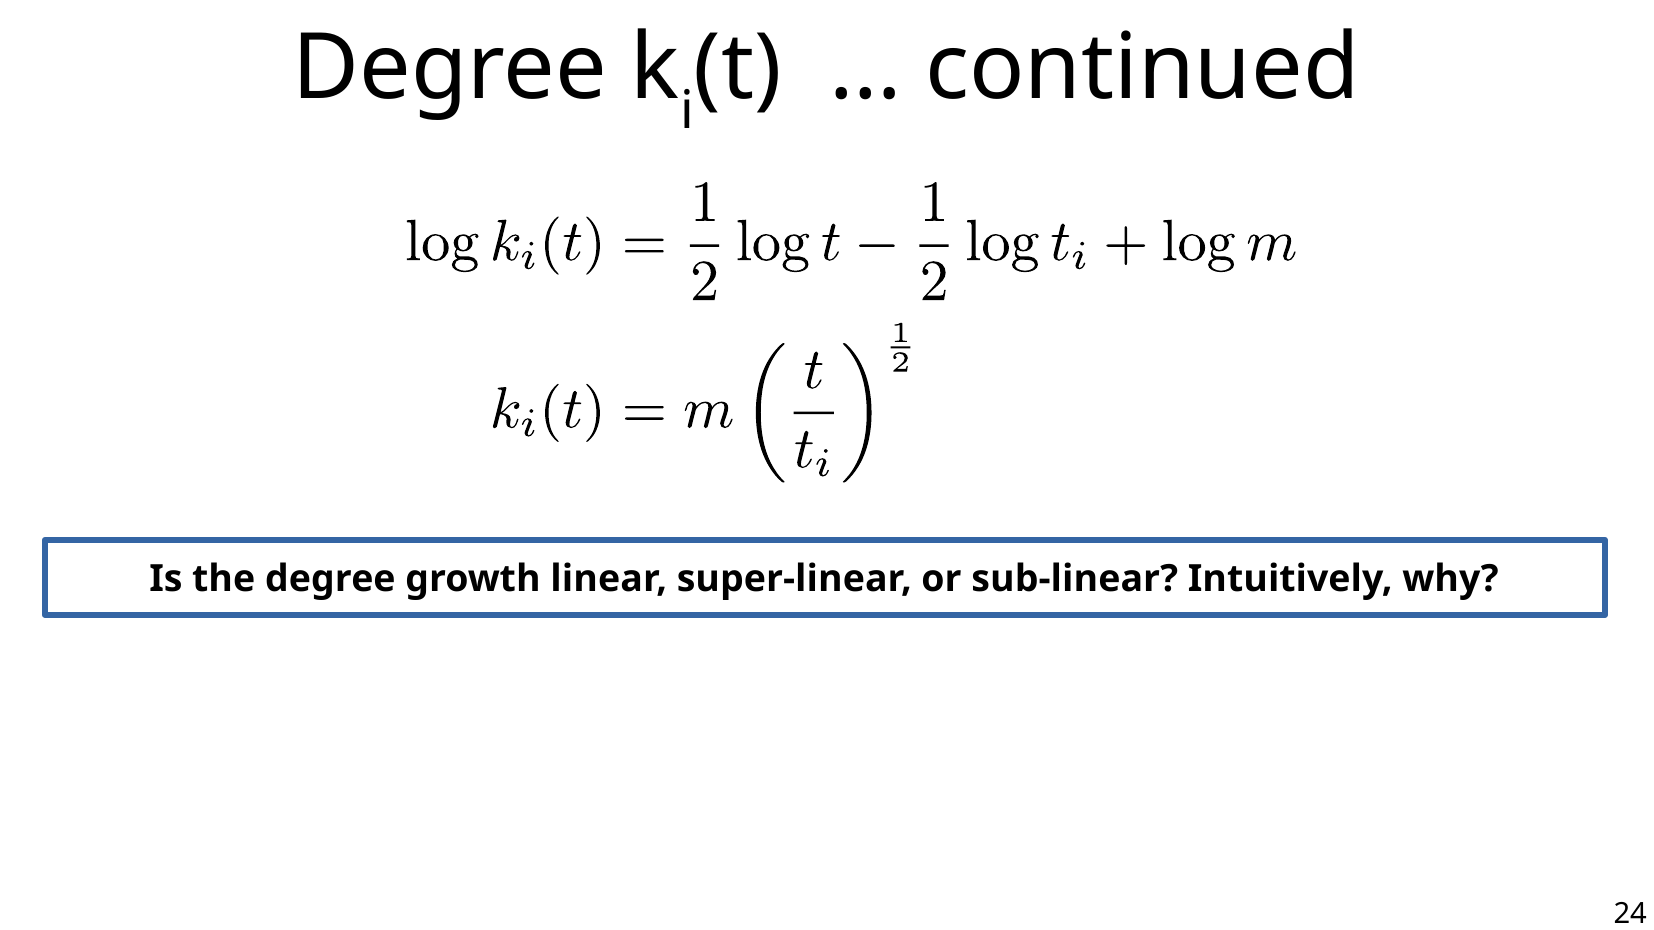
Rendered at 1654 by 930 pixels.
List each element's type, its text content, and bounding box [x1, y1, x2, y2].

title Degree ki(t) … continued [82, 9, 1571, 136]
text_box [405, 182, 1298, 483]
text_box Is the degree growth linear, super-linear, or sub-linear? Intuitively, why? [45, 540, 1606, 616]
